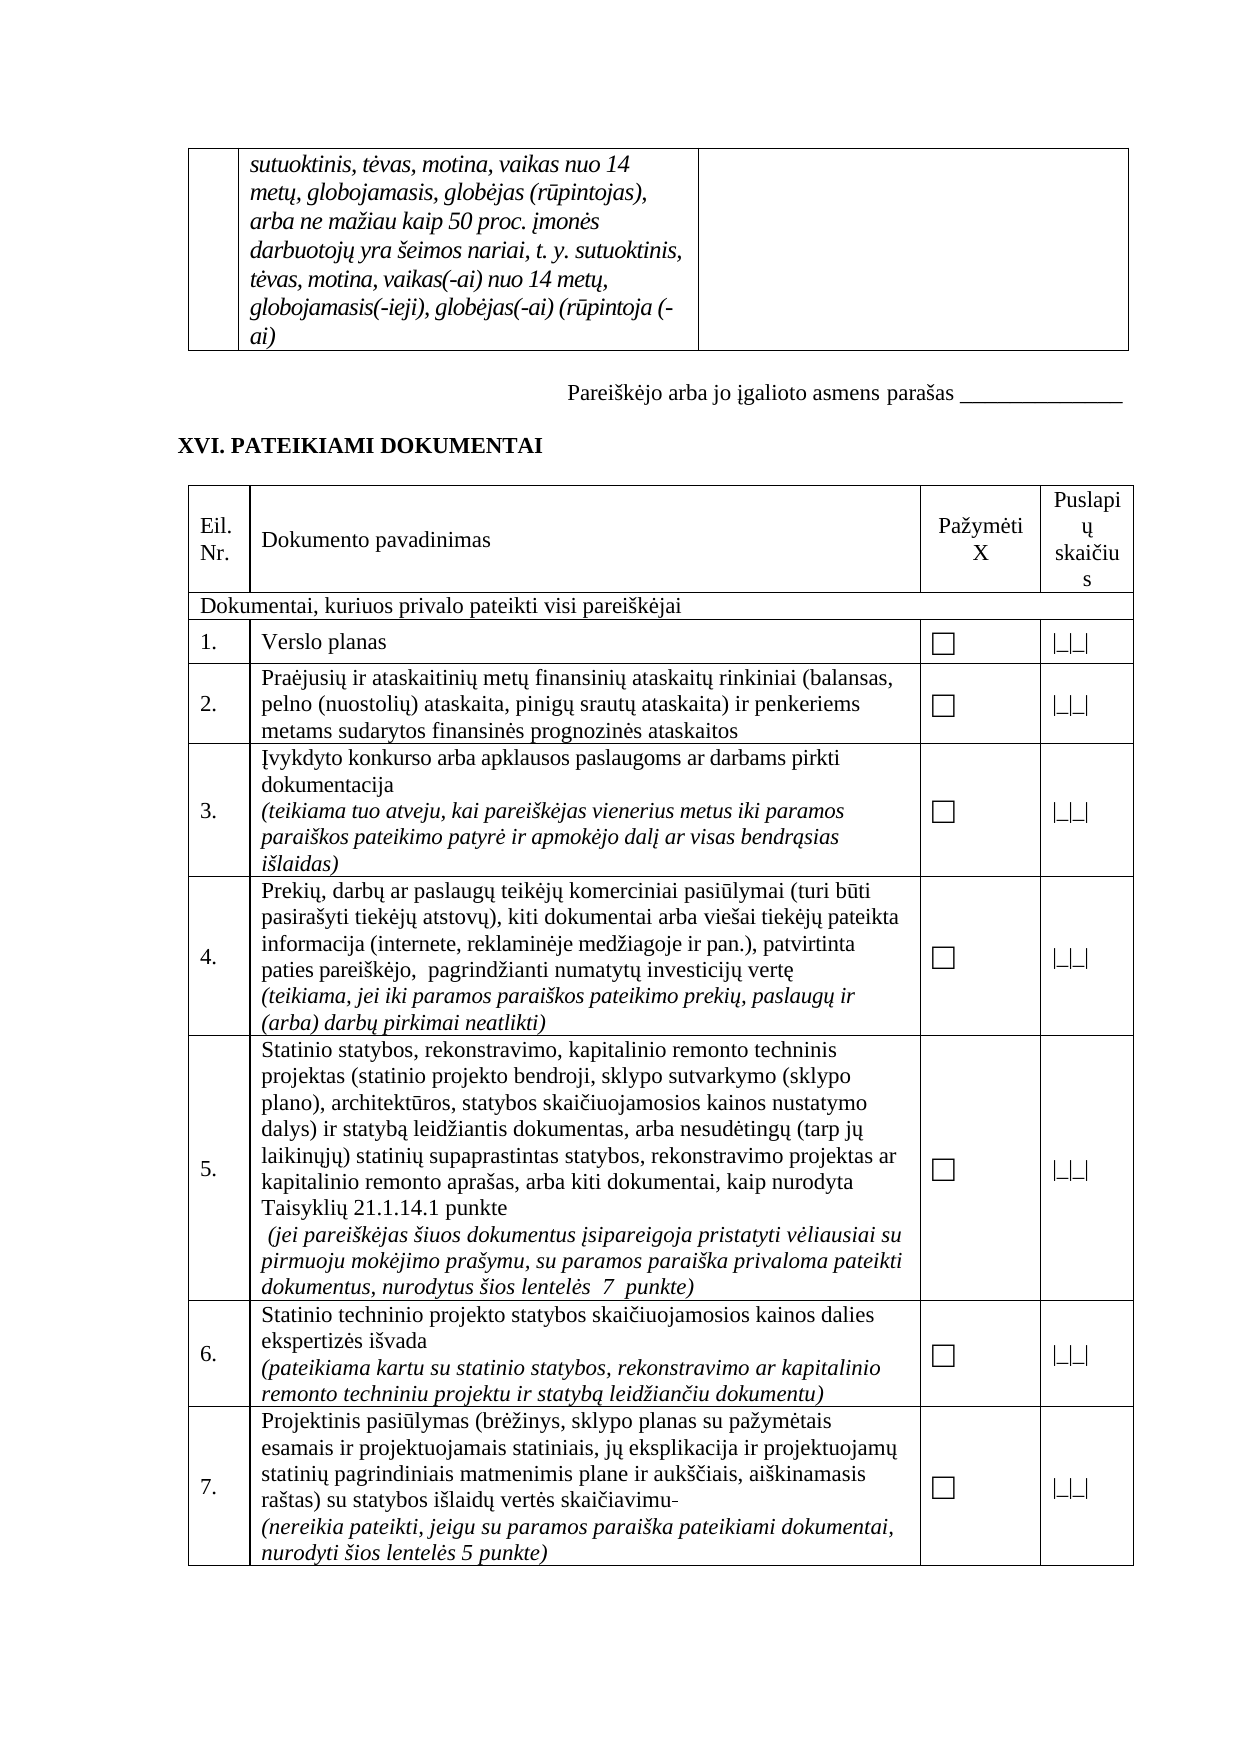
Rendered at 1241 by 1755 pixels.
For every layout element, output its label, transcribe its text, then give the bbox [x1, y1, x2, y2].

text Pareiškėjo arba jo įgalioto asmens parašas _____________ [177, 377, 1122, 406]
table_cell 2. [189, 664, 249, 743]
table_cell [699, 149, 786, 350]
table_cell |_|_| [1041, 744, 1133, 876]
table_cell |_|_| [1041, 1301, 1133, 1406]
table_cell □ [921, 1301, 1040, 1406]
table_cell [1129, 148, 1134, 350]
table_cell □ [921, 620, 1040, 663]
table_cell |_|_| [1041, 620, 1133, 663]
table_cell □ [921, 1036, 1040, 1300]
table_header Pažymėti X [921, 486, 1040, 592]
table_cell [189, 149, 238, 350]
table_cell 4. [189, 877, 249, 1035]
table_cell Dokumentai, kuriuos privalo pateikti visi pareiškėjai [189, 593, 1133, 619]
table_cell 7. [189, 1407, 249, 1565]
table_header Dokumento pavadinimas [251, 486, 920, 592]
table_cell □ [921, 664, 1040, 743]
table_cell [786, 149, 878, 350]
table_cell Statinio techninio projekto statybos skaičiuojamosios kainos dalies ekspertizės išvada (pateikiama kartu su statinio statybos, rekonstravimo ar kapitalinio remonto techniniu projektu ir statybą leidžiančiu dokumentu) [251, 1301, 920, 1406]
table_cell |_|_| [1041, 877, 1133, 1035]
table_cell |_|_| [1041, 664, 1133, 743]
table_cell 1. [189, 620, 249, 663]
table_cell 3. [189, 744, 249, 876]
table_cell Įvykdyto konkurso arba apklausos paslaugoms ar darbams pirkti dokumentacija (teikiama tuo atveju, kai pareiškėjas vienerius metus iki paramos paraiškos pateikimo patyrė ir apmokėjo dalį ar visas bendrąsias išlaidas) [251, 744, 920, 876]
table_cell Prekių, darbų ar paslaugų teikėjų komerciniai pasiūlymai (turi būti pasirašyti tiekėjų atstovų), kiti dokumentai arba viešai tiekėjų pateikta informacija (internete, reklaminėje medžiagoje ir pan.), patvirtinta paties pareiškėjo, pagrindžianti numatytų investicijų vertę (teikiama, jei iki paramos paraiškos pateikimo prekių, paslaugų ir (arba) darbų pirkimai neatlikti) [251, 877, 920, 1035]
table_cell □ [921, 877, 1040, 1035]
table_header Puslapių skaičius [1041, 486, 1133, 592]
table_cell |_|_| [1041, 1036, 1133, 1300]
table_cell Praėjusių ir ataskaitinių metų finansinių ataskaitų rinkiniai (balansas, pelno (nuostolių) ataskaita, pinigų srautų ataskaita) ir penkeriems metams sudarytos finansinės prognozinės ataskaitos [251, 664, 920, 743]
table_cell [878, 149, 995, 350]
table_cell 5. [189, 1036, 249, 1300]
table_cell [995, 149, 1128, 350]
table_cell Verslo planas [251, 620, 920, 663]
table_header Eil.Nr. [189, 486, 249, 592]
text XVI. PATEIKIAMi DOKUMENTAI [177, 432, 1122, 459]
table_cell Projektinis pasiūlymas (brėžinys, sklypo planas su pažymėtais esamais ir projektuojamais statiniais, jų eksplikacija ir projektuojamų statinių pagrindiniais matmenimis plane ir aukščiais, aiškinamasis raštas) su statybos išlaidų vertės skaičiavimu (nereikia pateikti, jeigu su paramos paraiška pateikiami dokumentai, nurodyti šios lentelės 5 punkte) [251, 1407, 920, 1565]
table_cell sutuoktinis, tėvas, motina, vaikas nuo 14 metų, globojamasis, globėjas (rūpintojas), arba ne mažiau kaip 50 proc. įmonės darbuotojų yra šeimos nariai, t. y. sutuoktinis, tėvas, motina, vaikas(-ai) nuo 14 metų, globojamasis(-ieji), globėjas(-ai) (rūpintoja (-ai) [239, 149, 698, 350]
table_cell Statinio statybos, rekonstravimo, kapitalinio remonto techninis projektas (statinio projekto bendroji, sklypo sutvarkymo (sklypo plano), architektūros, statybos skaičiuojamosios kainos nustatymo dalys) ir statybą leidžiantis dokumentas, arba nesudėtingų (tarp jų laikinųjų) statinių supaprastintas statybos, rekonstravimo projektas ar kapitalinio remonto aprašas, arba kiti dokumentai, kaip nurodyta Taisyklių 21.1.14.1 punkte (jei pareiškėjas šiuos dokumentus įsipareigoja pristatyti vėliausiai su pirmuoju mokėjimo prašymu, su paramos paraiška privaloma pateikti dokumentus, nurodytus šios lentelės 7 punkte) [251, 1036, 920, 1300]
table_cell □ [921, 1407, 1040, 1565]
table_cell 6. [189, 1301, 249, 1406]
table_cell |_|_| [1041, 1407, 1133, 1565]
table_cell □ [921, 744, 1040, 876]
